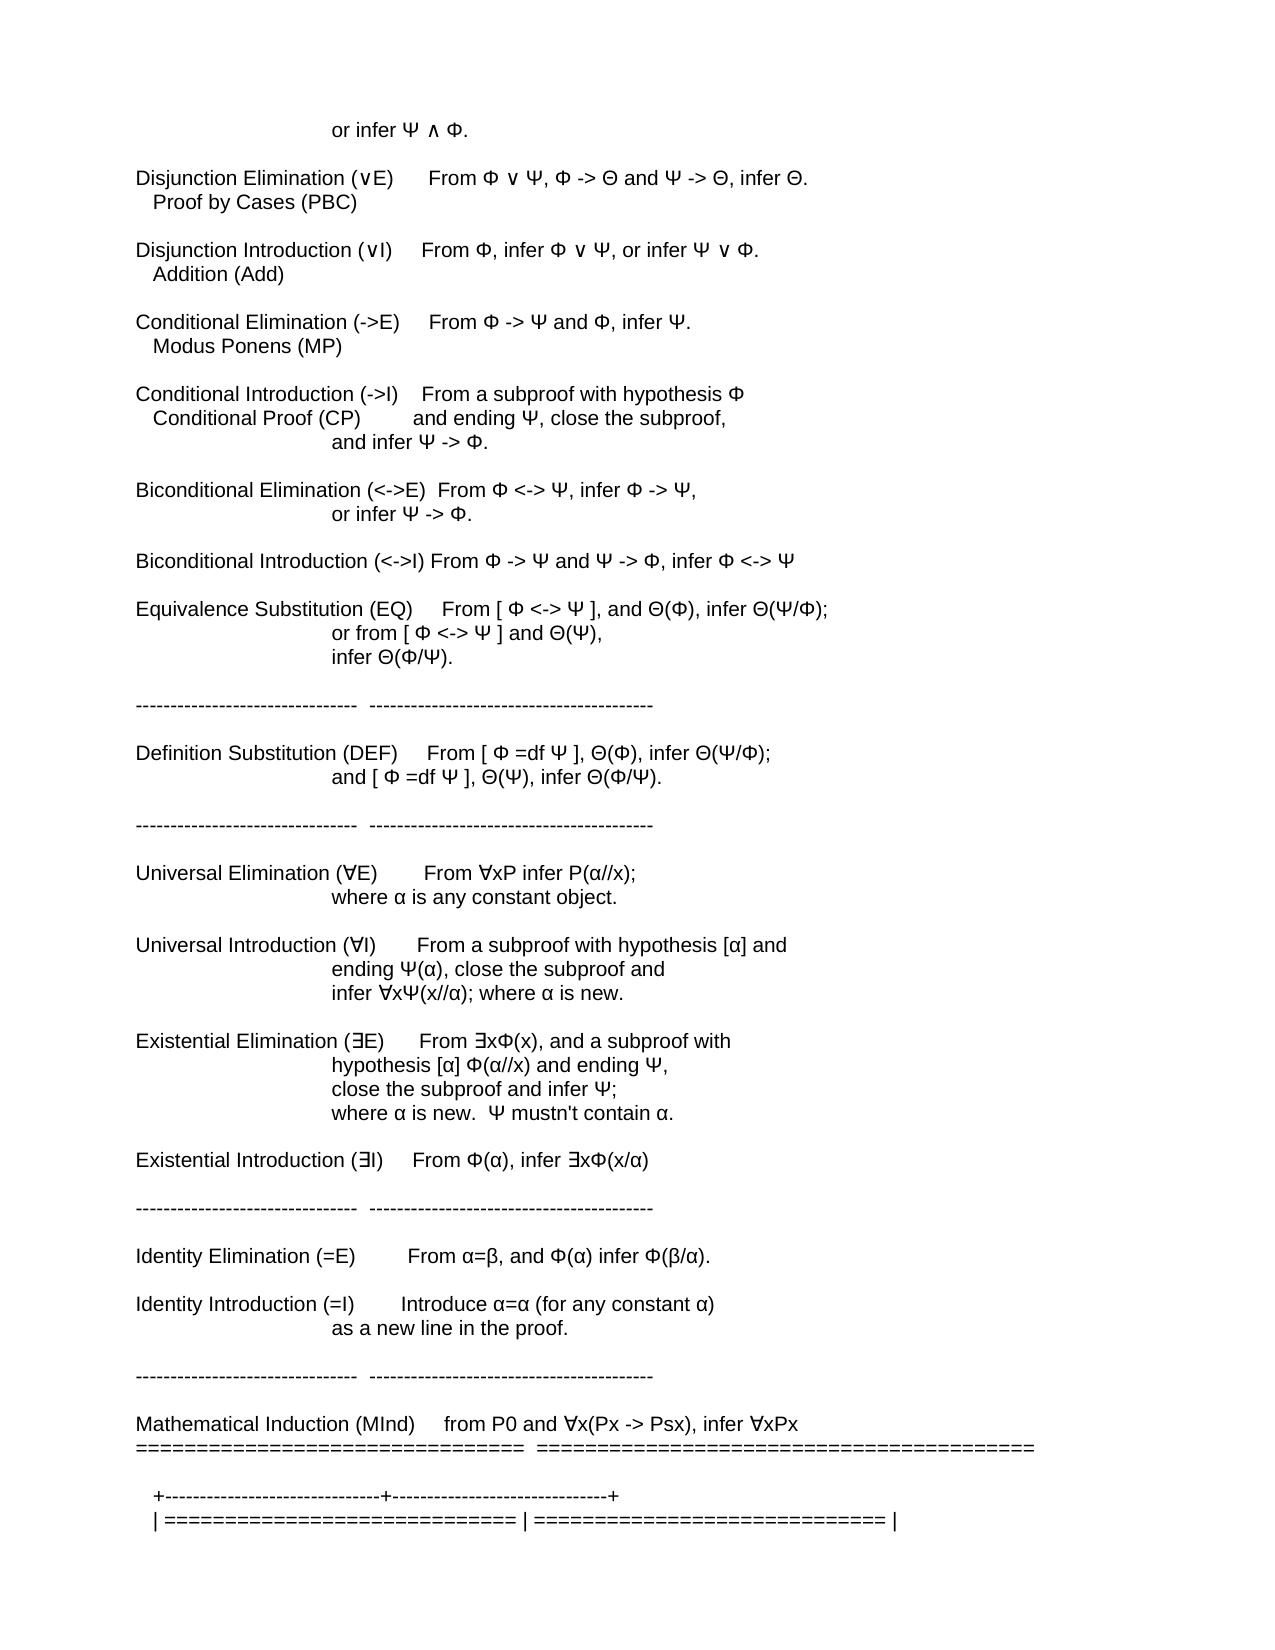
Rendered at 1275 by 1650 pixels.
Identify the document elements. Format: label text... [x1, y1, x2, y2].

text Equivalence Substitution (EQ) From [ Φ <-> Ψ ], and Θ(Φ), infer Θ(Ψ/Φ); [118, 597, 1157, 621]
text as a new line in the proof. [118, 1316, 1157, 1340]
text or infer Ψ -> Φ. [118, 501, 1157, 525]
text infer Θ(Φ/Ψ). [118, 645, 1157, 669]
text close the subproof and infer Ψ; [118, 1076, 1157, 1100]
text -------------------------------- ----------------------------------------- [118, 693, 1157, 717]
text Biconditional Elimination (<->E) From Φ <-> Ψ, infer Φ -> Ψ, [118, 477, 1157, 501]
text Identity Introduction (=I) Introduce α=α (for any constant α) [118, 1292, 1157, 1316]
text Disjunction Elimination (∨E) From Φ ∨ Ψ, Φ -> Θ and Ψ -> Θ, infer Θ. [118, 166, 1157, 190]
text Existential Elimination (∃E) From ∃xΦ(x), and a subproof with [118, 1028, 1157, 1052]
text Universal Elimination (∀E) From ∀xP infer P(α//x); [118, 861, 1157, 885]
text Existential Introduction (∃I) From Φ(α), infer ∃xΦ(x/α) [118, 1148, 1157, 1172]
text Modus Ponens (MP) [118, 334, 1157, 358]
text -------------------------------- ----------------------------------------- [118, 813, 1157, 837]
text infer ∀xΨ(x//α); where α is new. [118, 981, 1157, 1004]
text | ============================= | ============================= | [118, 1508, 1157, 1532]
text or infer Ψ ∧ Φ. [118, 118, 1157, 142]
text -------------------------------- ----------------------------------------- [118, 1196, 1157, 1220]
text Universal Introduction (∀I) From a subproof with hypothesis [α] and [118, 933, 1157, 957]
text Mathematical Induction (MInd) from P0 and ∀x(Px -> Psx), infer ∀xPx [118, 1412, 1157, 1436]
text -------------------------------- ----------------------------------------- [118, 1364, 1157, 1388]
text Conditional Introduction (->I) From a subproof with hypothesis Φ [118, 382, 1157, 406]
text hypothesis [α] Φ(α//x) and ending Ψ, [118, 1052, 1157, 1076]
text where α is new. Ψ mustn't contain α. [118, 1100, 1157, 1124]
text Conditional Elimination (->E) From Φ -> Ψ and Φ, infer Ψ. [118, 310, 1157, 334]
text and infer Ψ -> Φ. [118, 429, 1157, 453]
text Biconditional Introduction (<->I) From Φ -> Ψ and Ψ -> Φ, infer Φ <-> Ψ [118, 549, 1157, 573]
text Conditional Proof (CP) and ending Ψ, close the subproof, [118, 406, 1157, 429]
text ================================ ========================================= [118, 1436, 1157, 1460]
text Addition (Add) [118, 262, 1157, 286]
text where α is any constant object. [118, 885, 1157, 909]
text +-------------------------------+-------------------------------+ [118, 1484, 1157, 1508]
text Disjunction Introduction (∨I) From Φ, infer Φ ∨ Ψ, or infer Ψ ∨ Φ. [118, 238, 1157, 262]
text and [ Φ =df Ψ ], Θ(Ψ), infer Θ(Φ/Ψ). [118, 765, 1157, 789]
text Definition Substitution (DEF) From [ Φ =df Ψ ], Θ(Φ), infer Θ(Ψ/Φ); [118, 741, 1157, 765]
text Proof by Cases (PBC) [118, 190, 1157, 214]
text ending Ψ(α), close the subproof and [118, 957, 1157, 981]
text Identity Elimination (=E) From α=β, and Φ(α) infer Φ(β/α). [118, 1244, 1157, 1268]
text or from [ Φ <-> Ψ ] and Θ(Ψ), [118, 621, 1157, 645]
